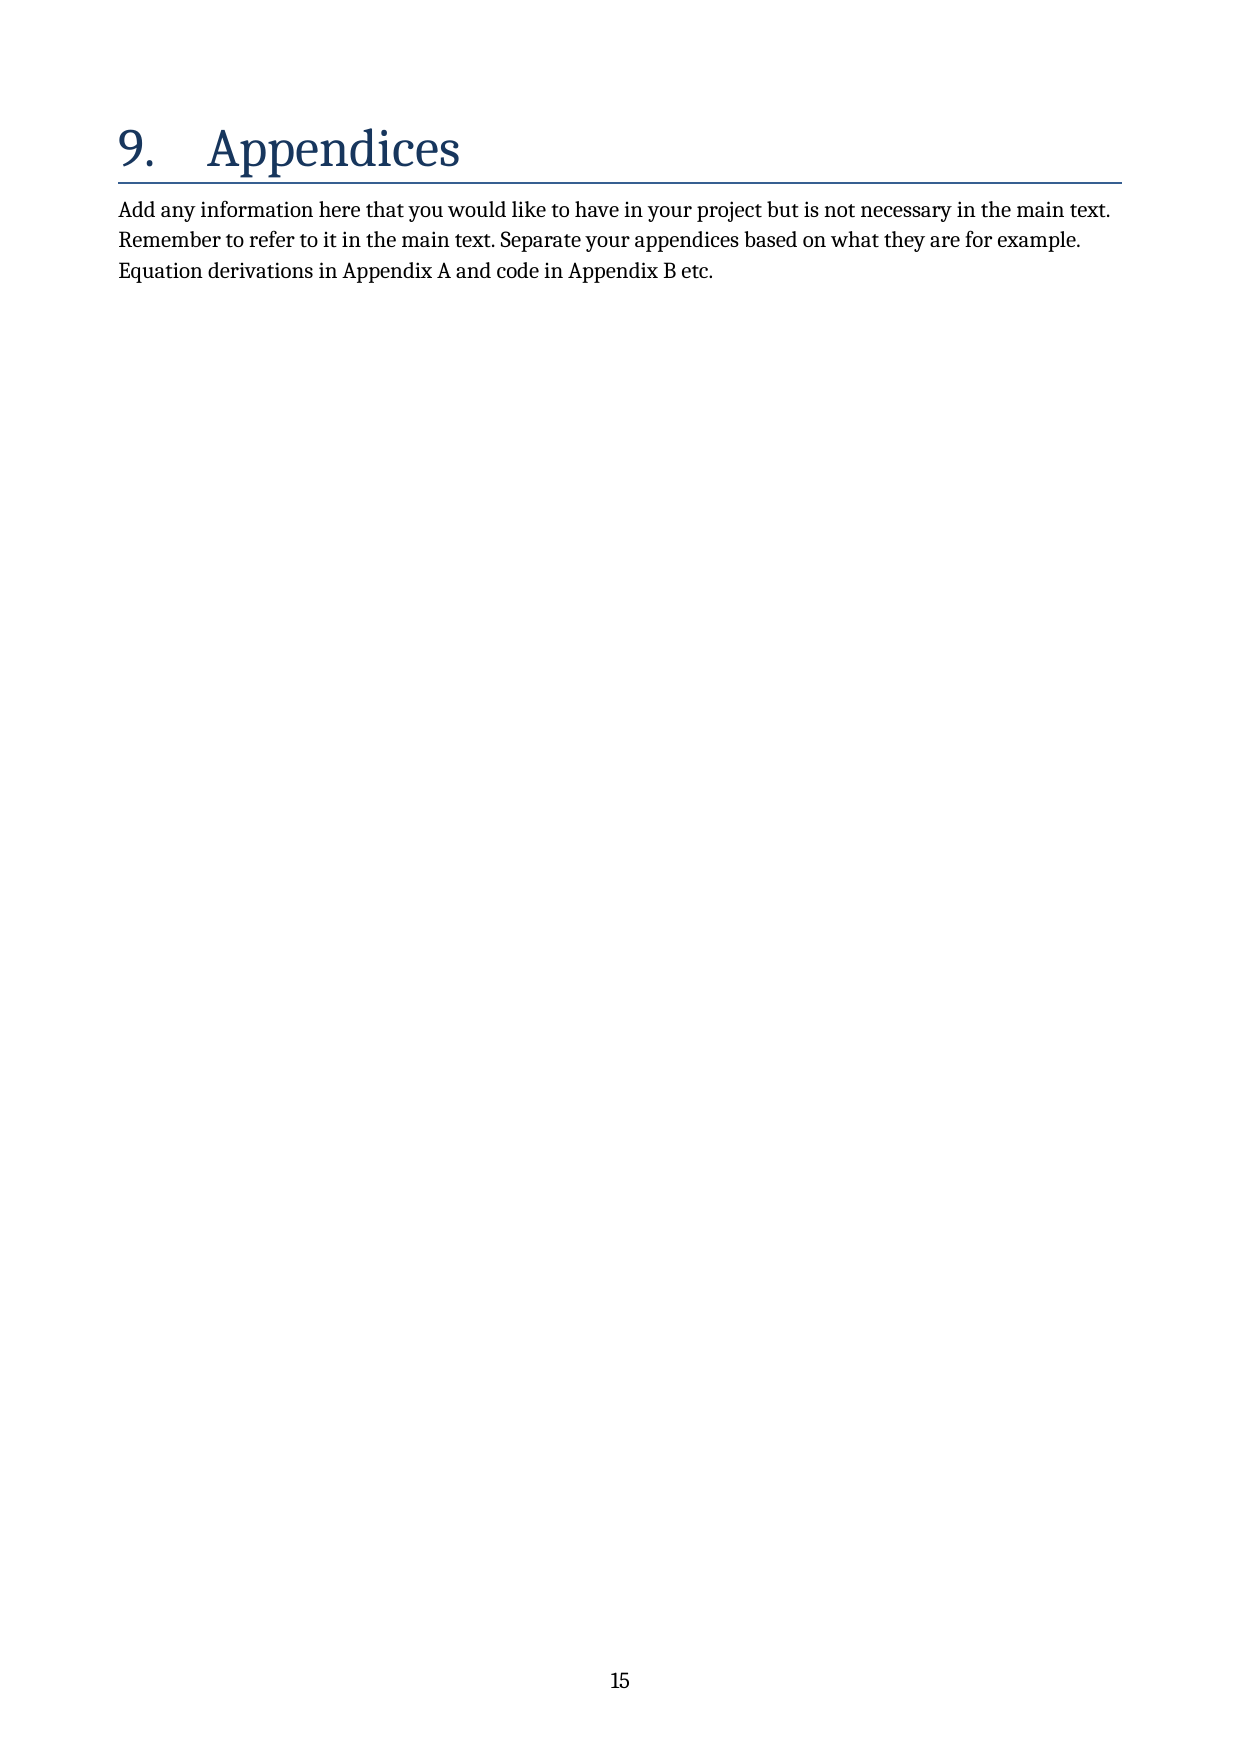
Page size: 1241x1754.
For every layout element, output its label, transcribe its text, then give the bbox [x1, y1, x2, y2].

subtitle Appendices [118, 118, 1122, 182]
text Add any information here that you would like to have in your project but is not necessary in the main text. Remember to refer to it in the main text. Separate your appendices based on what they are for example. Equation derivations in Appendix A and code in Appendix B etc. [118, 197, 1122, 284]
